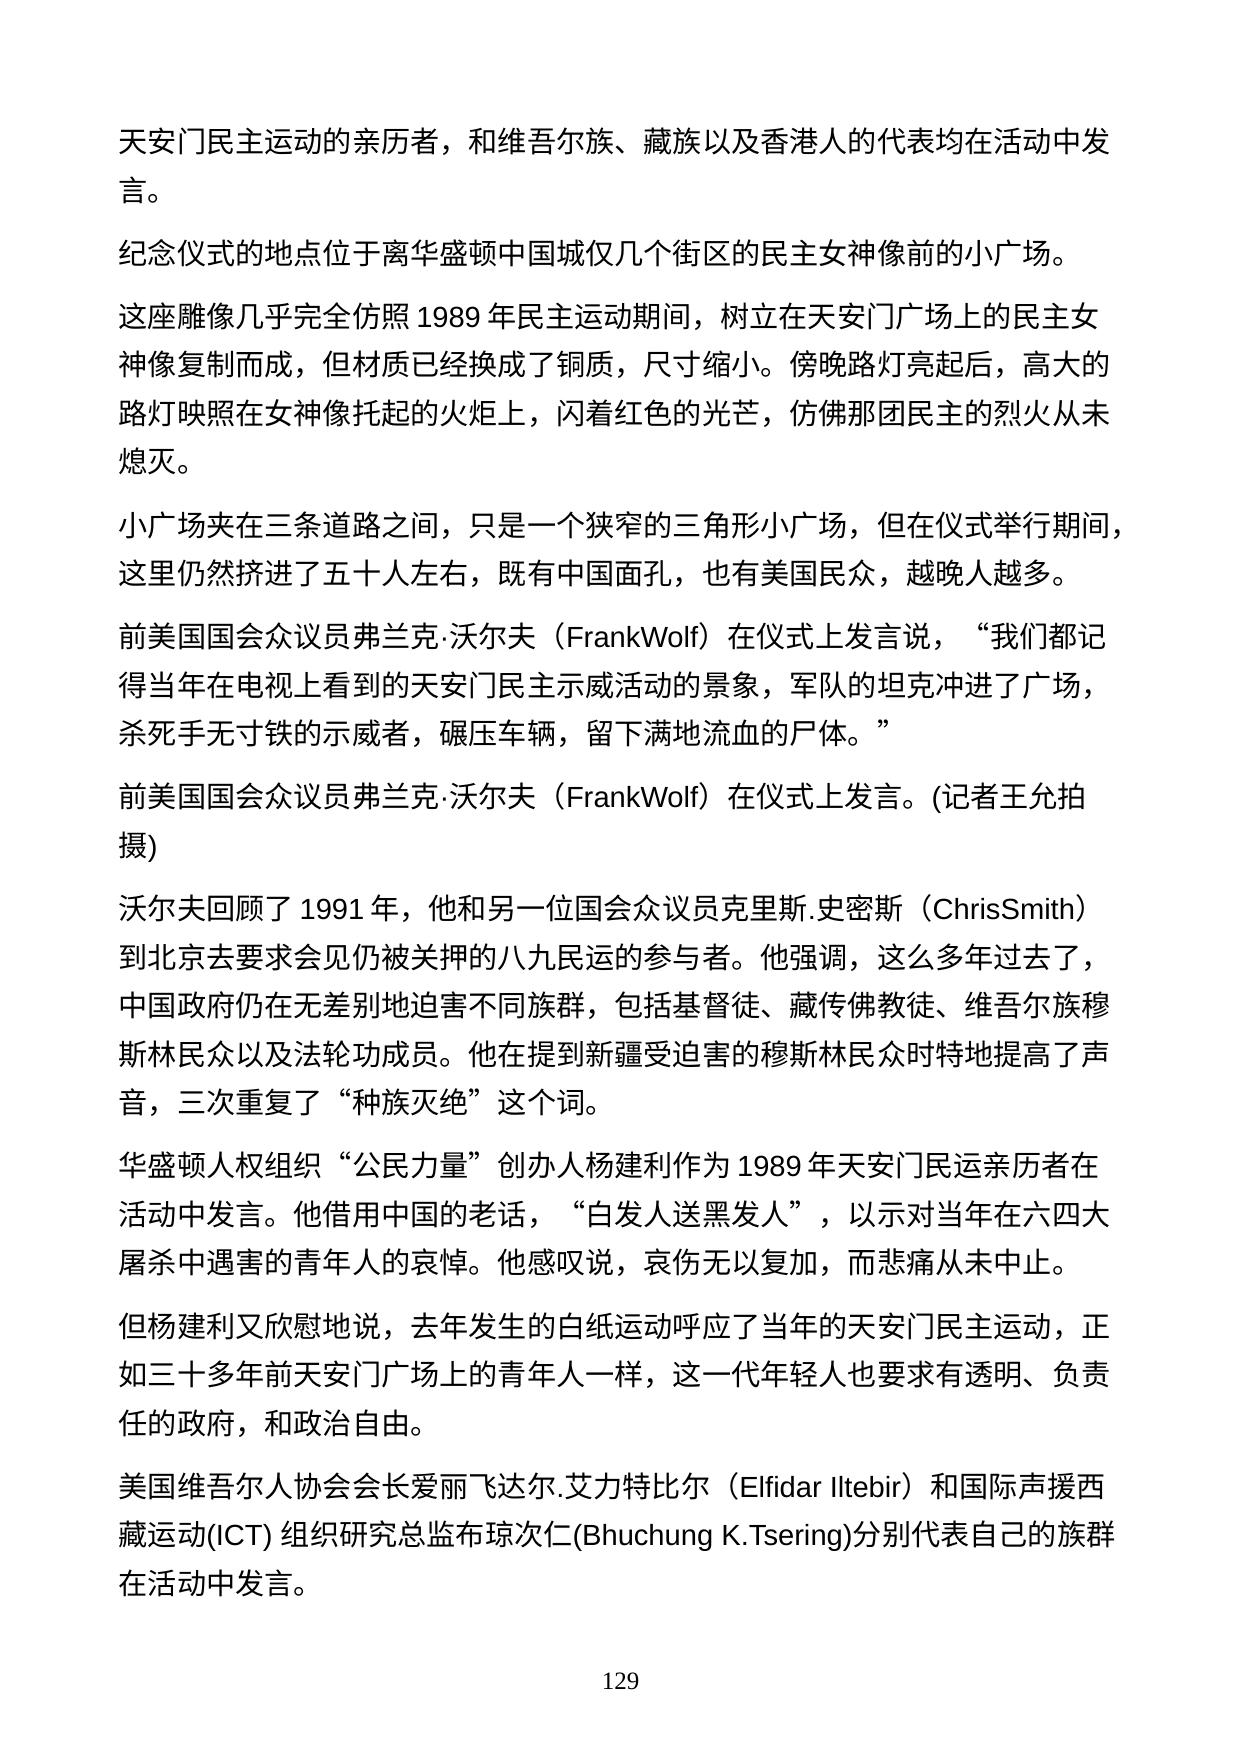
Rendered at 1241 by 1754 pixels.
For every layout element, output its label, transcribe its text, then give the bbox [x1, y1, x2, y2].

text 前美国国会众议员弗兰克·沃尔夫（FrankWolf）在仪式上发言。(记者王允拍摄) [118, 774, 1122, 865]
text 纪念仪式的地点位于离华盛顿中国城仅几个街区的民主女神像前的小广场。 [118, 230, 1122, 272]
text 沃尔夫回顾了1991年，他和另一位国会众议员克里斯.史密斯（ChrisSmith）到北京去要求会见仍被关押的八九民运的参与者。他强调，这么多年过去了，中国政府仍在无差别地迫害不同族群，包括基督徒、藏传佛教徒、维吾尔族穆斯林民众以及法轮功成员。他在提到新疆受迫害的穆斯林民众时特地提高了声音，三次重复了“种族灭绝”这个词。 [118, 886, 1122, 1122]
text 美国维吾尔人协会会长爱丽飞达尔.艾力特比尔（Elfidar Iltebir）和国际声援西藏运动(ICT) 组织研究总监布琼次仁(Bhuchung K.Tsering)分别代表自己的族群在活动中发言。 [118, 1463, 1122, 1603]
text 前美国国会众议员弗兰克·沃尔夫（FrankWolf）在仪式上发言说，“我们都记得当年在电视上看到的天安门民主示威活动的景象，军队的坦克冲进了广场，杀死手无寸铁的示威者，碾压车辆，留下满地流血的尸体。” [118, 614, 1122, 753]
text 天安门民主运动的亲历者，和维吾尔族、藏族以及香港人的代表均在活动中发言。 [118, 118, 1122, 209]
text 但杨建利又欣慰地说，去年发生的白纸运动呼应了当年的天安门民主运动，正如三十多年前天安门广场上的青年人一样，这一代年轻人也要求有透明、负责任的政府，和政治自由。 [118, 1303, 1122, 1442]
text 华盛顿人权组织“公民力量”创办人杨建利作为1989年天安门民运亲历者在活动中发言。他借用中国的老话，“白发人送黑发人”，以示对当年在六四大屠杀中遇害的青年人的哀悼。他感叹说，哀伤无以复加，而悲痛从未中止。 [118, 1143, 1122, 1282]
text 这座雕像几乎完全仿照1989年民主运动期间，树立在天安门广场上的民主女神像复制而成，但材质已经换成了铜质，尺寸缩小。傍晚路灯亮起后，高大的路灯映照在女神像托起的火炬上，闪着红色的光芒，仿佛那团民主的烈火从未熄灭。 [118, 293, 1122, 481]
text 小广场夹在三条道路之间，只是一个狭窄的三角形小广场，但在仪式举行期间，这里仍然挤进了五十人左右，既有中国面孔，也有美国民众，越晚人越多。 [118, 502, 1122, 593]
